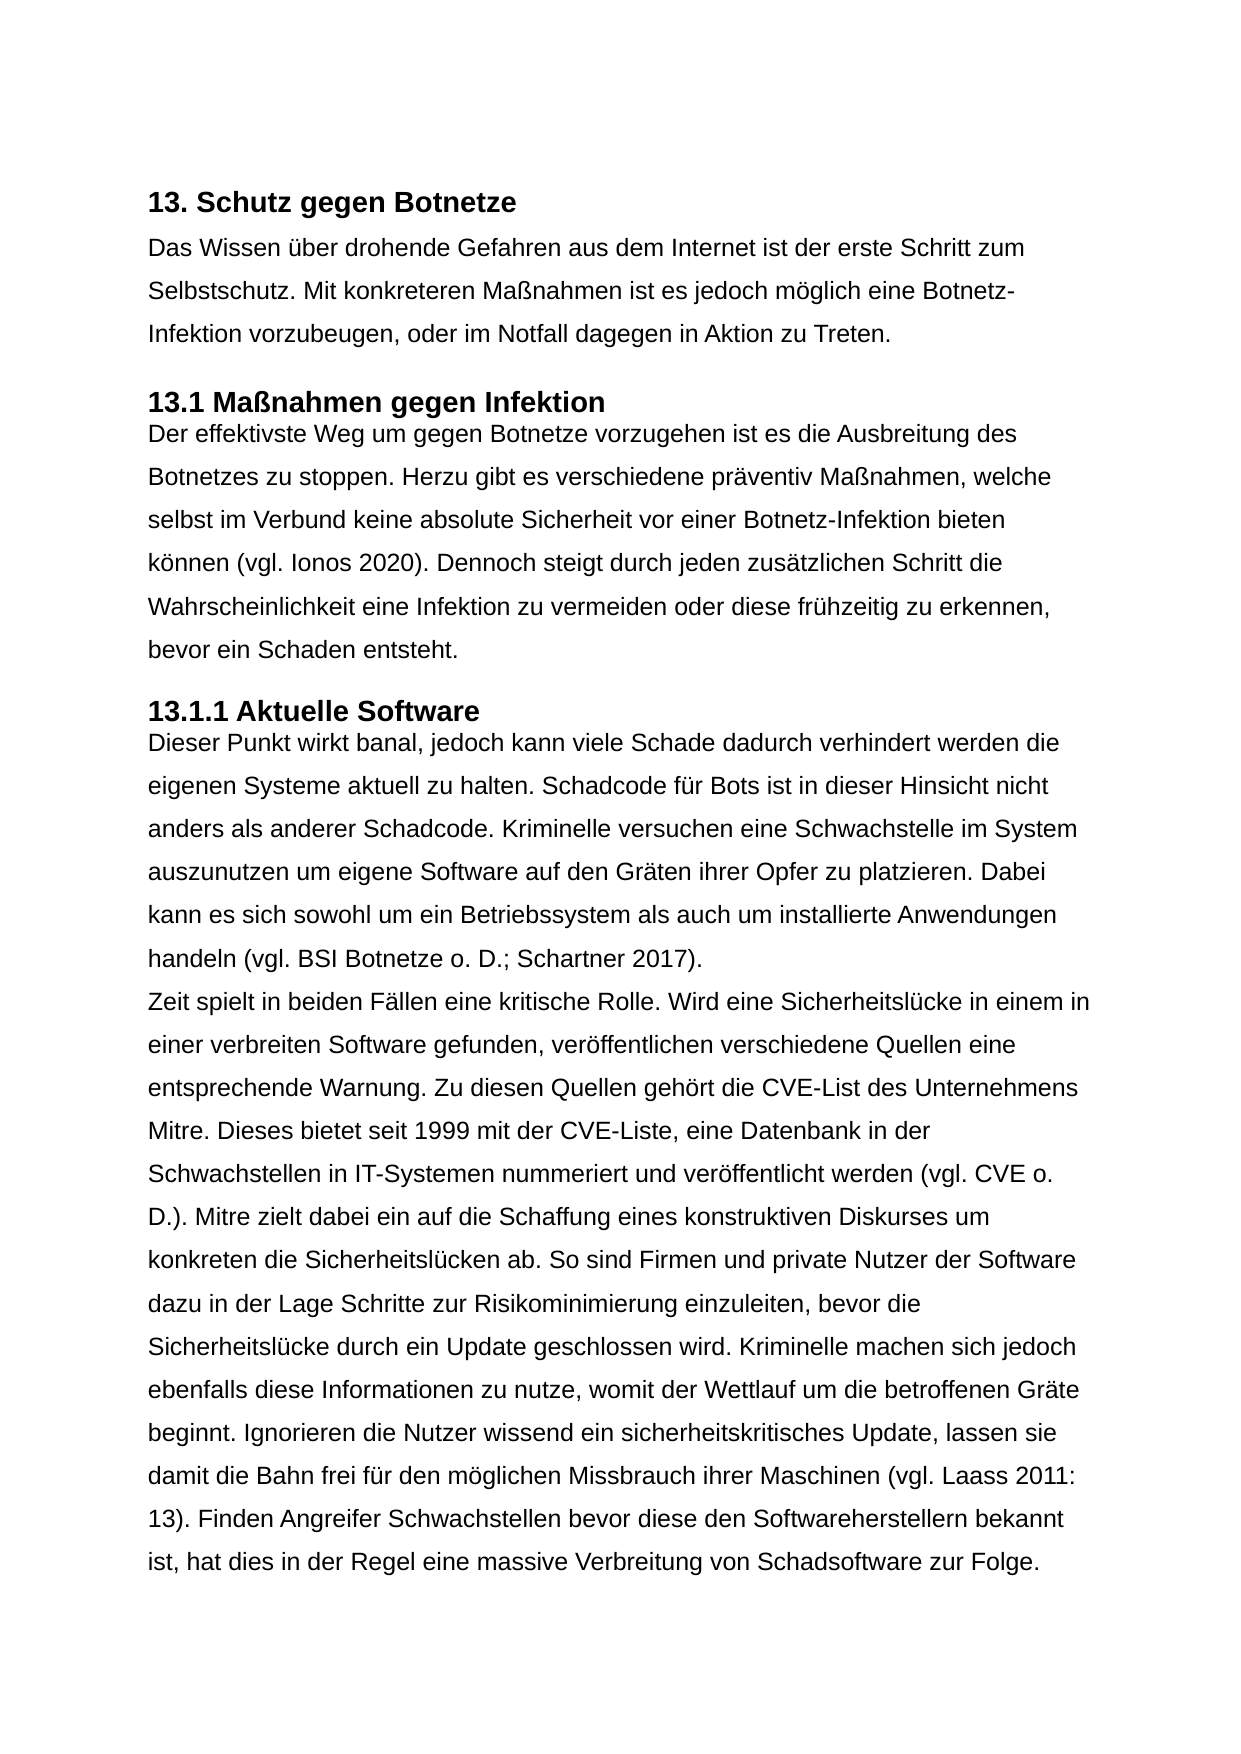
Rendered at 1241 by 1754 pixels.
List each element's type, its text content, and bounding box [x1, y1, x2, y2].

subtitle 13.1.1 Aktuelle Software [148, 694, 1093, 728]
subtitle 13.1 Maßnahmen gegen Infektion [148, 385, 1093, 419]
subtitle 13. Schutz gegen Botnetze [148, 185, 1093, 219]
text Der effektivste Weg um gegen Botnetze vorzugehen ist es die Ausbreitung des Botnetzes zu stoppen. Herzu gibt es verschiedene präventiv Maßnahmen, welche selbst im Verbund keine absolute Sicherheit vor einer Botnetz-Infektion bieten können (vgl. Ionos 2020). Dennoch steigt durch jeden zusätzlichen Schritt die Wahrscheinlichkeit eine Infektion zu vermeiden oder diese frühzeitig zu erkennen, bevor ein Schaden entsteht. [148, 419, 1093, 663]
text Dieser Punkt wirkt banal, jedoch kann viele Schade dadurch verhindert werden die eigenen Systeme aktuell zu halten. Schadcode für Bots ist in dieser Hinsicht nicht anders als anderer Schadcode. Kriminelle versuchen eine Schwachstelle im System auszunutzen um eigene Software auf den Gräten ihrer Opfer zu platzieren. Dabei kann es sich sowohl um ein Betriebssystem als auch um installierte Anwendungen handeln (vgl. BSI Botnetze o. D.; Schartner 2017). Zeit spielt in beiden Fällen eine kritische Rolle. Wird eine Sicherheitslücke in einem in einer verbreiten Software gefunden, veröffentlichen verschiedene Quellen eine entsprechende Warnung. Zu diesen Quellen gehört die CVE-List des Unternehmens Mitre. Dieses bietet seit 1999 mit der CVE-Liste, eine Datenbank in der Schwachstellen in IT-Systemen nummeriert und veröffentlicht werden (vgl. CVE o. D.). Mitre zielt dabei ein auf die Schaffung eines konstruktiven Diskurses um konkreten die Sicherheitslücken ab. So sind Firmen und private Nutzer der Software dazu in der Lage Schritte zur Risikominimierung einzuleiten, bevor die Sicherheitslücke durch ein Update geschlossen wird. Kriminelle machen sich jedoch ebenfalls diese Informationen zu nutze, womit der Wettlauf um die betroffenen Gräte beginnt. Ignorieren die Nutzer wissend ein sicherheitskritisches Update, lassen sie damit die Bahn frei für den möglichen Missbrauch ihrer Maschinen (vgl. Laass 2011: 13). Finden Angreifer Schwachstellen bevor diese den Softwareherstellern bekannt ist, hat dies in der Regel eine massive Verbreitung von Schadsoftware zur Folge. [148, 728, 1093, 1576]
text Das Wissen über drohende Gefahren aus dem Internet ist der erste Schritt zum Selbstschutz. Mit konkreteren Maßnahmen ist es jedoch möglich eine Botnetz-Infektion vorzubeugen, oder im Notfall dagegen in Aktion zu Treten. [148, 233, 1093, 348]
